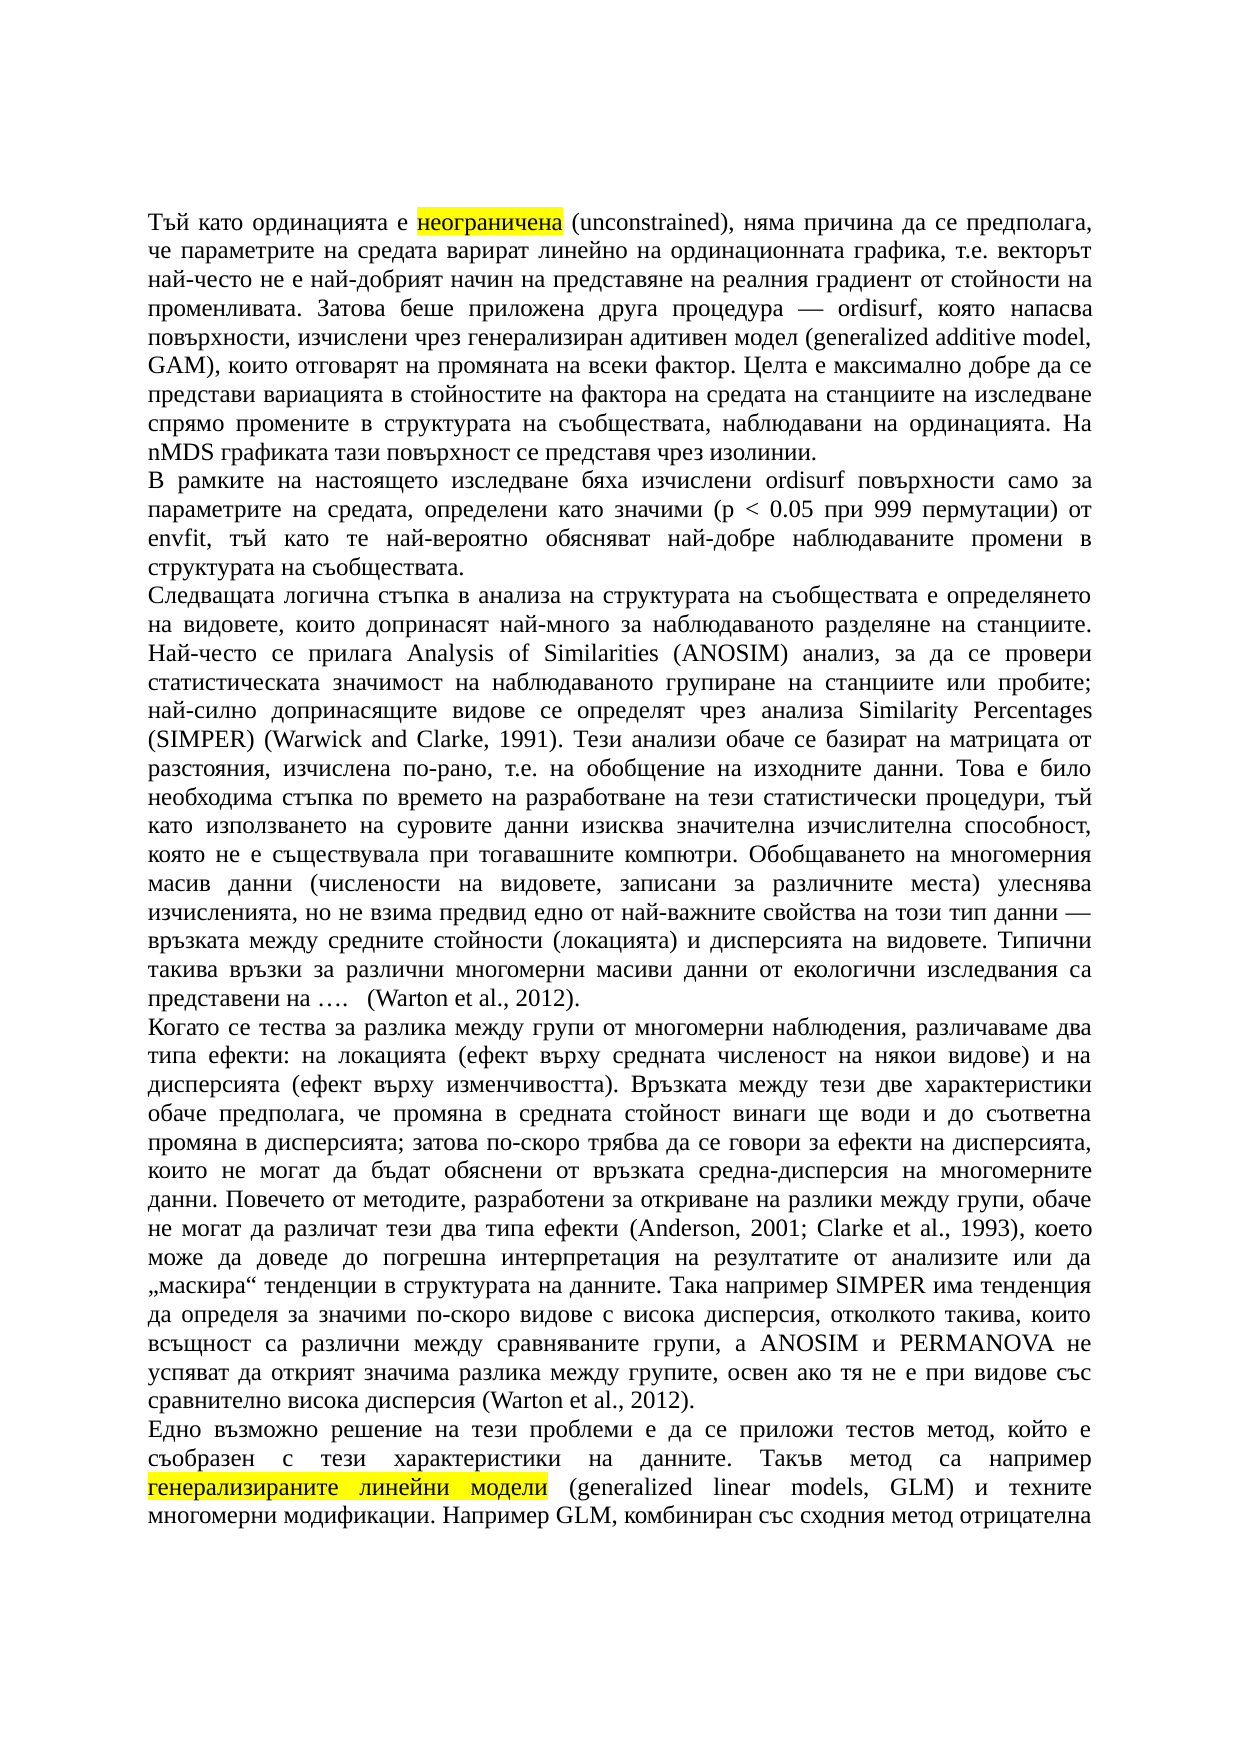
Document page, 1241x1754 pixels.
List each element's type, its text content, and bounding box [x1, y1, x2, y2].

text Следващата логична стъпка в анализа на структурата на съобществата е определянето на видовете, които допринасят най-много за наблюдаваното разделяне на станциите. Най-често се прилага Analysis of Similarities (ANOSIM) анализ, за да се провери статистическата значимост на наблюдаваното групиране на станциите или пробите; най-силно допринасящите видове се определят чрез анализа Similarity Percentages (SIMPER) (Warwick and Clarke, 1991). Тези анализи обаче се базират на матрицата от разстояния, изчислена по-рано, т.е. на обобщение на изходните данни. Това е било необходима стъпка по времето на разработване на тези статистически процедури, тъй като използването на суровите данни изисква значителна изчислителна способност, която не е съществувала при тогавашните компютри. Обобщаването на многомерния масив данни (числености на видовете, записани за различните места) улеснява изчисленията, но не взима предвид едно от най-важните свойства на този тип данни — връзката между средните стойности (локацията) и дисперсията на видовете. Типични такива връзки за различни многомерни масиви данни от екологични изследвания са представени на …. (Warton et al., 2012). [148, 580, 1093, 1012]
text Едно възможно решение на тези проблеми е да се приложи тестов метод, който е съобразен с тези характеристики на данните. Такъв метод са например генерализираните линейни модели (generalized linear models, GLM) и техните многомерни модификации. Например GLM, комбиниран със сходния метод отрицателна [148, 1414, 1093, 1529]
text Тъй като ординацията е неограничена (unconstrained), няма причина да се предполага, че параметрите на средата варират линейно на ординационната графика, т.е. векторът най-често не е най-добрият начин на представяне на реалния градиент от стойности на променливата. Затова беше приложена друга процедура — ordisurf, която напасва повърхности, изчислени чрез генерализиран адитивен модел (generalized additive model, GAM), които отговарят на промяната на всеки фактор. Целта е максимално добре да се представи вариацията в стойностите на фактора на средата на станциите на изследване спрямо промените в структурата на съобществата, наблюдавани на ординацията. На nMDS графиката тази повърхност се представя чрез изолинии. [148, 207, 1093, 465]
text В рамките на настоящето изследване бяха изчислени ordisurf повърхности само за параметрите на средата, определени като значими (p < 0.05 при 999 пермутации) от envfit, тъй като те най-вероятно обясняват най-добре наблюдаваните промени в структурата на съобществата. [148, 465, 1093, 580]
text Когато се тества за разлика между групи от многомерни наблюдения, различаваме два типа ефекти: на локацията (ефект върху средната численост на някои видове) и на дисперсията (ефект върху изменчивостта). Връзката между тези две характеристики обаче предполага, че промяна в средната стойност винаги ще води и до съответна промяна в дисперсията; затова по-скоро трябва да се говори за ефекти на дисперсията, които не могат да бъдат обяснени от връзката средна-дисперсия на многомерните данни. Повечето от методите, разработени за откриване на разлики между групи, обаче не могат да различат тези два типа ефекти (Anderson, 2001; Clarke et al., 1993), което може да доведе до погрешна интерпретация на резултатите от анализите или да „маскира“ тенденции в структурата на данните. Така например SIMPER има тенденция да определя за значими по-скоро видове с висока дисперсия, отколкото такива, които всъщност са различни между сравняваните групи, а ANOSIM и PERMANOVA не успяват да открият значима разлика между групите, освен ако тя не е при видове със сравнително висока дисперсия (Warton et al., 2012). [148, 1012, 1093, 1414]
